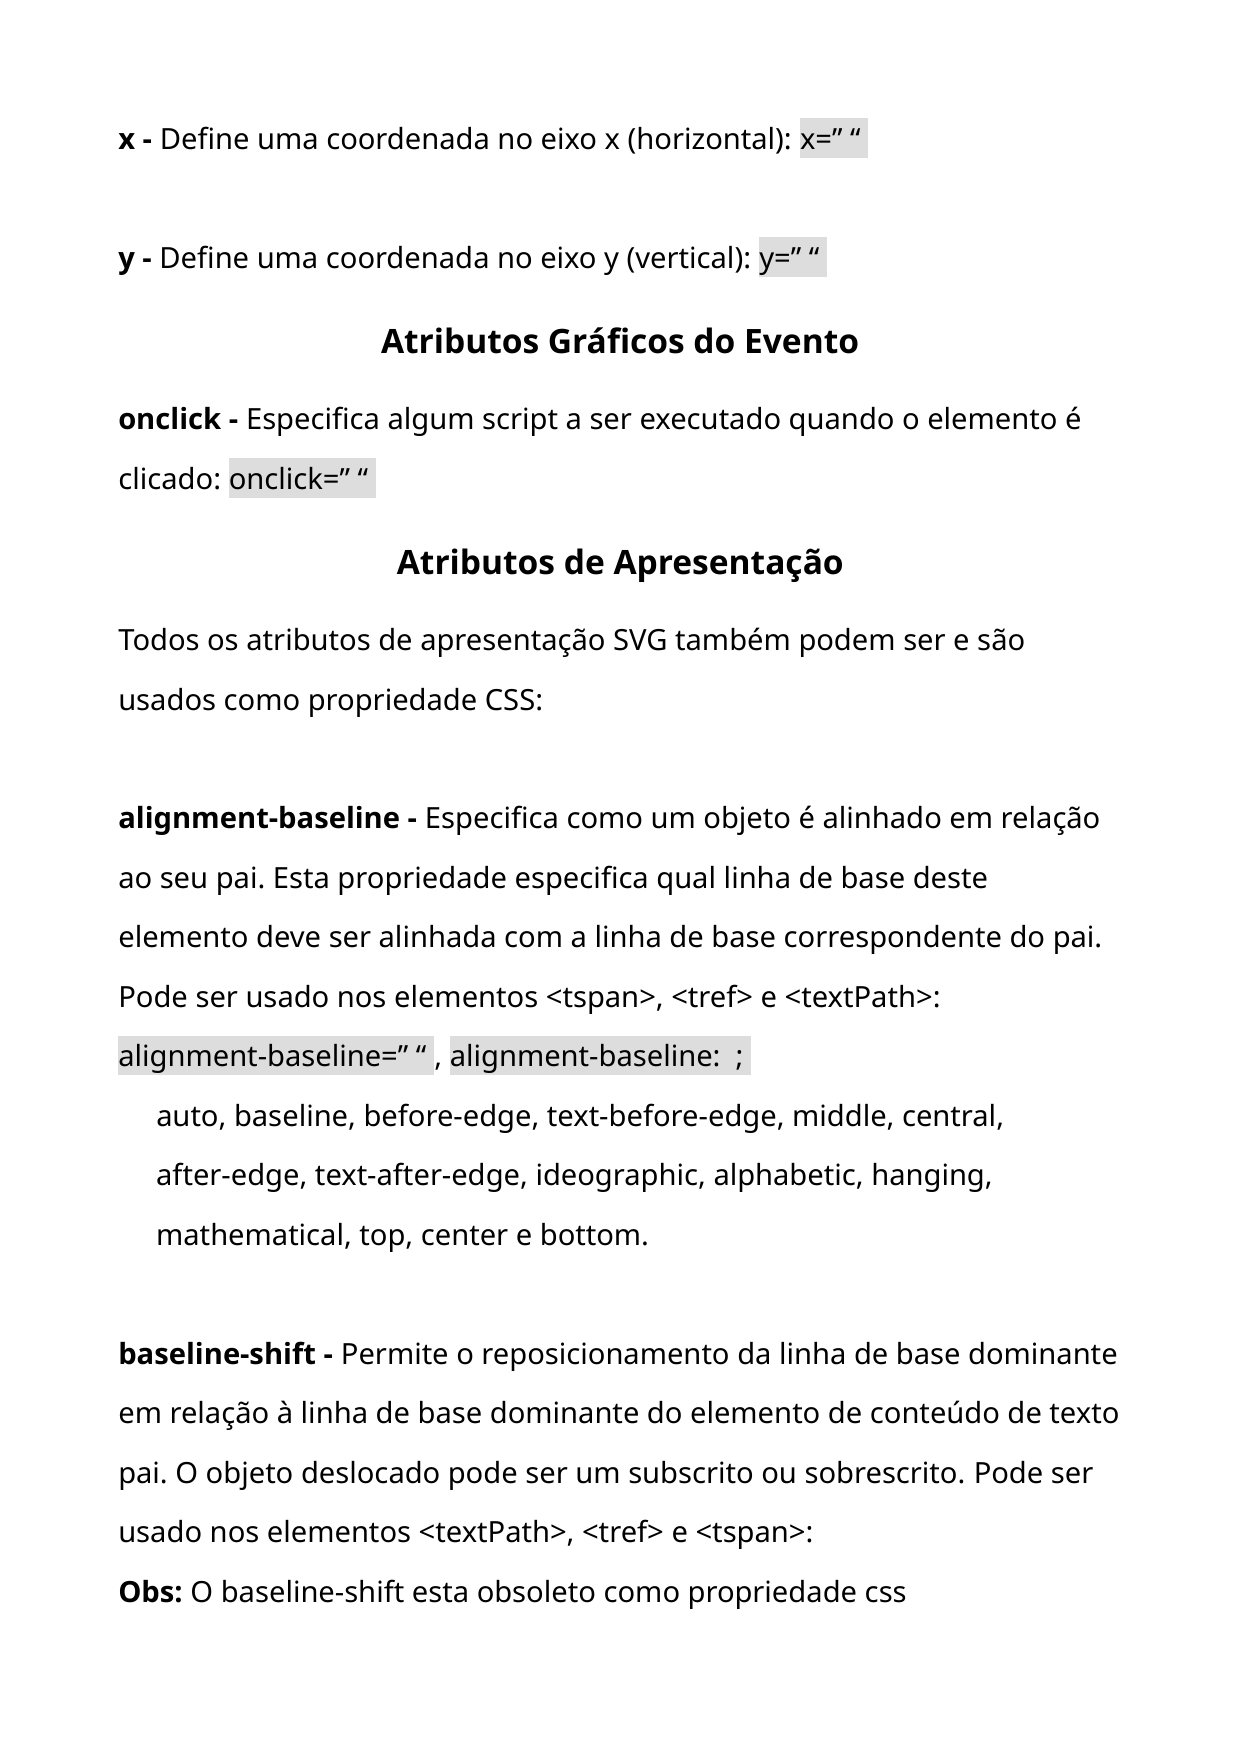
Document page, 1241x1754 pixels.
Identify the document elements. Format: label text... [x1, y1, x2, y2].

text onclick - Especifica algum script a ser executado quando o elemento é clicado: onclick=” “ [118, 398, 1122, 498]
subtitle Atributos de Apresentação [118, 538, 1122, 584]
text x - Define uma coordenada no eixo x (horizontal): x=” “ [118, 118, 1122, 158]
text after-edge, text-after-edge, ideographic, alphabetic, hanging, [118, 1154, 1122, 1194]
text alignment-baseline=” “ , alignment-baseline: ; [118, 1036, 1122, 1075]
text Todos os atributos de apresentação SVG também podem ser e são usados como propriedade CSS: [118, 619, 1122, 718]
text y - Define uma coordenada no eixo y (vertical): y=” “ [118, 237, 1122, 277]
subtitle Atributos Gráficos do Evento [118, 317, 1122, 363]
text baseline-shift - Permite o reposicionamento da linha de base dominante em relação à linha de base dominante do elemento de conteúdo de texto pai. O objeto deslocado pode ser um subscrito ou sobrescrito. Pode ser usado nos elementos <textPath>, <tref> e <tspan>: [118, 1333, 1122, 1551]
text alignment-baseline - Especifica como um objeto é alinhado em relação ao seu pai. Esta propriedade especifica qual linha de base deste elemento deve ser alinhada com a linha de base correspondente do pai. Pode ser usado nos elementos <tspan>, <tref> e <textPath>: [118, 798, 1122, 1016]
text auto, baseline, before-edge, text-before-edge, middle, central, [118, 1095, 1122, 1135]
text Obs: O baseline-shift esta obsoleto como propriedade css [118, 1571, 1122, 1611]
text mathematical, top, center e bottom. [118, 1214, 1122, 1254]
